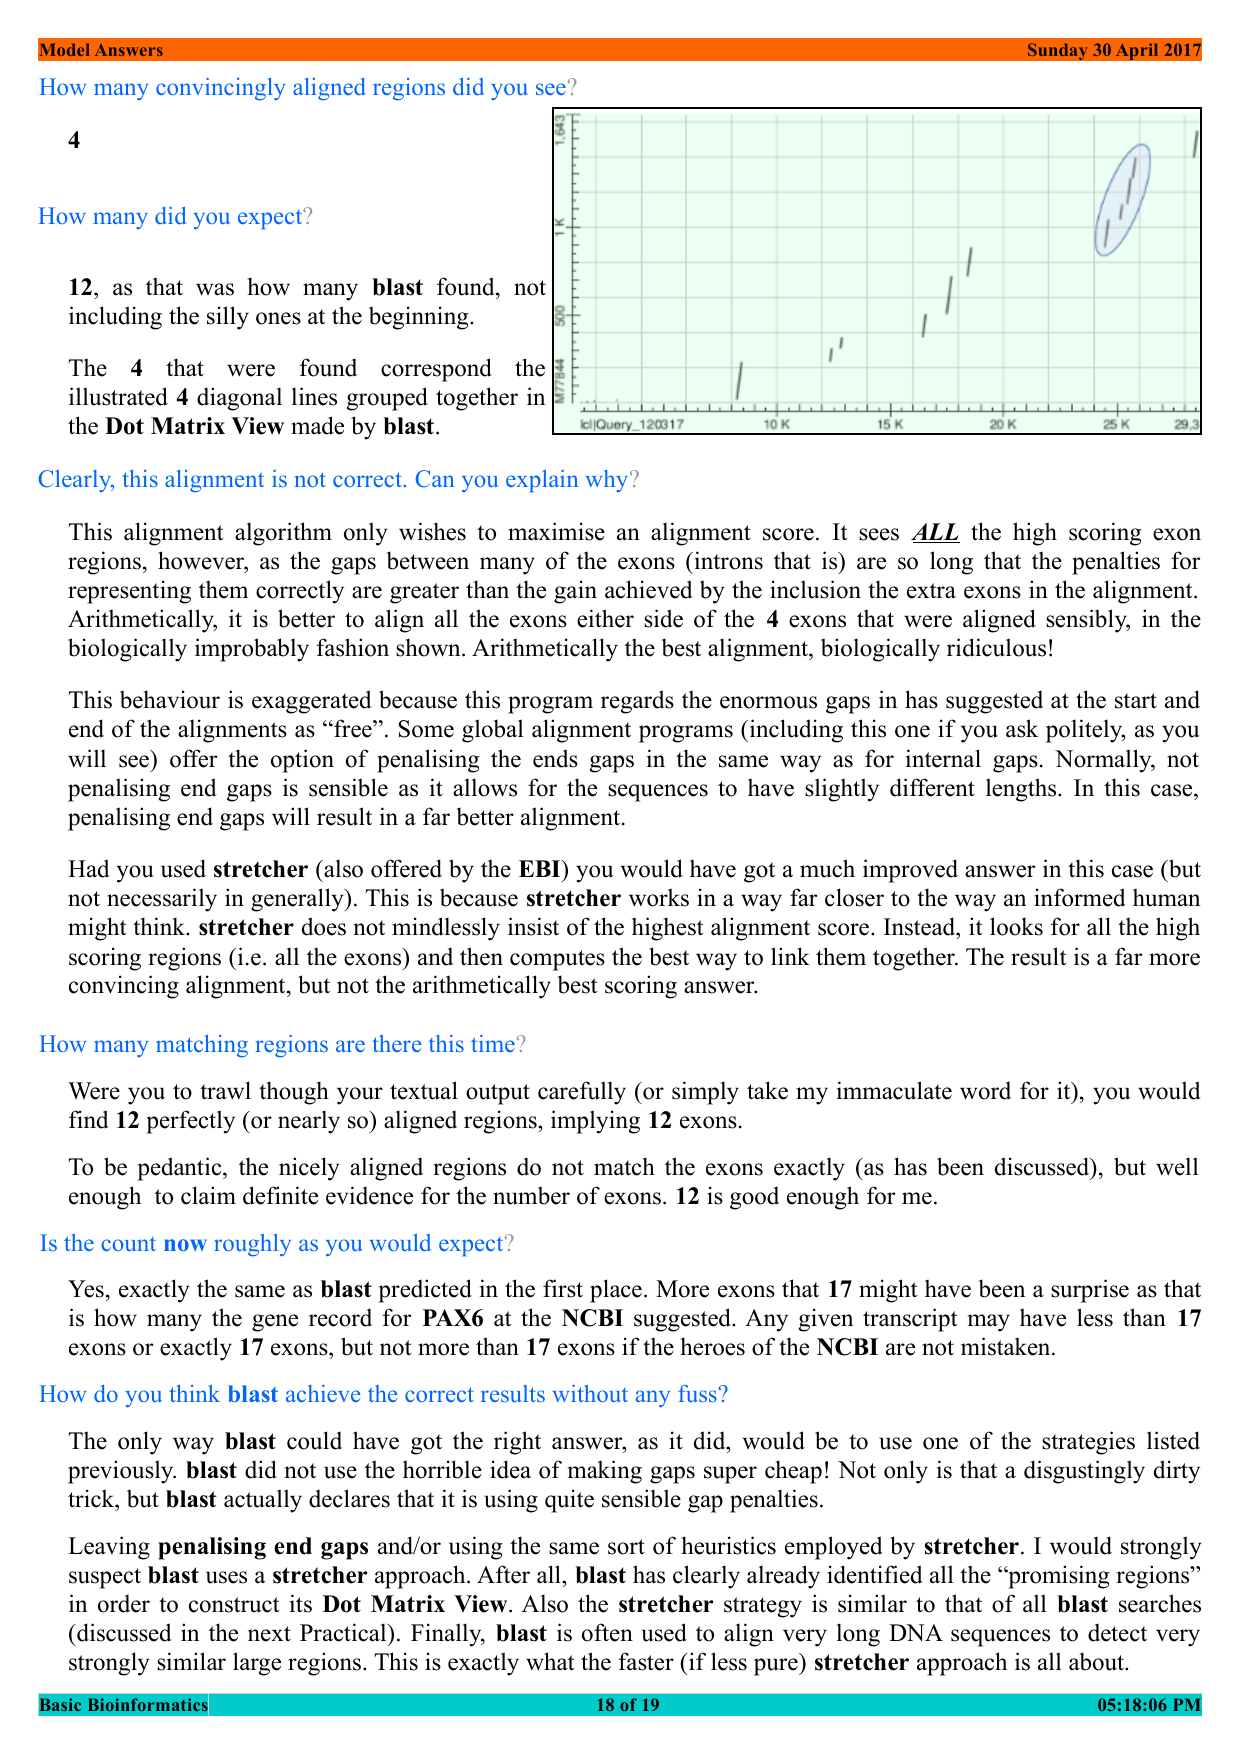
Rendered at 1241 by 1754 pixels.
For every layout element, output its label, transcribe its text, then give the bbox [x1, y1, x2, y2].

text How many did you expect? [38, 201, 552, 230]
text This alignment algorithm only wishes to maximise an alignment score. It sees ALL the high scoring exon regions, however, as the gaps between many of the exons (introns that is) are so long that the penalties for representing them correctly are greater than the gain achieved by the inclusion the extra exons in the alignment. Arithmetically, it is better to align all the exons either side of the 4 exons that were aligned sensibly, in the biologically improbably fashion shown. Arithmetically the best alignment, biologically ridiculous! [68, 516, 1202, 662]
text 4 [68, 125, 552, 154]
text The only way blast could have got the right answer, as it did, would be to use one of the strategies listed previously. blast did not use the horrible idea of making gaps super cheap! Not only is that a disgustingly dirty trick, but blast actually declares that it is using quite sensible gap penalties. [68, 1426, 1202, 1513]
text Had you used stretcher (also offered by the EBI) you would have got a much improved answer in this case (but not necessarily in generally). This is because stretcher works in a way far closer to the way an informed human might think. stretcher does not mindlessly insist of the highest alignment score. Instead, it looks for all the high scoring regions (i.e. all the exons) and then computes the best way to link them together. The result is a far more convincing alignment, but not the arithmetically best scoring answer. [68, 854, 1202, 999]
text How many convincingly aligned regions did you see? [38, 72, 1202, 101]
text The 4 that were found correspond the illustrated 4 diagonal lines grouped together in the Dot Matrix View made by blast. [68, 353, 1202, 440]
text Were you to trawl though your textual output carefully (or simply take my immaculate word for it), you would find 12 perfectly (or nearly so) aligned regions, implying 12 exons. [68, 1076, 1202, 1134]
text Is the count now roughly as you would expect? [39, 1227, 1202, 1256]
picture [554, 109, 1200, 433]
text To be pedantic, the nicely aligned regions do not match the exons exactly (as has been discussed), but well enough to claim definite evidence for the number of exons. 12 is good enough for me. [68, 1152, 1202, 1210]
text How many matching regions are there this time? [38, 1029, 1202, 1058]
text Leaving penalising end gaps and/or using the same sort of heuristics employed by stretcher. I would strongly suspect blast uses a stretcher approach. After all, blast has clearly already identified all the “promising regions” in order to construct its Dot Matrix View. Also the stretcher strategy is similar to that of all blast searches (discussed in the next Practical). Finally, blast is often used to align very long DNA sequences to detect very strongly similar large regions. This is exactly what the faster (if less pure) stretcher approach is all about. [68, 1531, 1202, 1676]
text How do you think blast achieve the correct results without any fuss? [38, 1379, 1202, 1408]
text Clearly, this alignment is not correct. Can you explain why? [38, 464, 1202, 493]
text 12, as that was how many blast found, not including the silly ones at the beginning. [68, 271, 552, 329]
text This behaviour is exaggerated because this program regards the enormous gaps in has suggested at the start and end of the alignments as “free”. Some global alignment programs (including this one if you ask politely, as you will see) offer the option of penalising the ends gaps in the same way as for internal gaps. Normally, not penalising end gaps is sensible as it allows for the sequences to have slightly different lengths. In this case, penalising end gaps will result in a far better alignment. [68, 685, 1202, 831]
text Yes, exactly the same as blast predicted in the first place. More exons that 17 might have been a surprise as that is how many the gene record for PAX6 at the NCBI suggested. Any given transcript may have less than 17 exons or exactly 17 exons, but not more than 17 exons if the heroes of the NCBI are not mistaken. [68, 1274, 1202, 1361]
